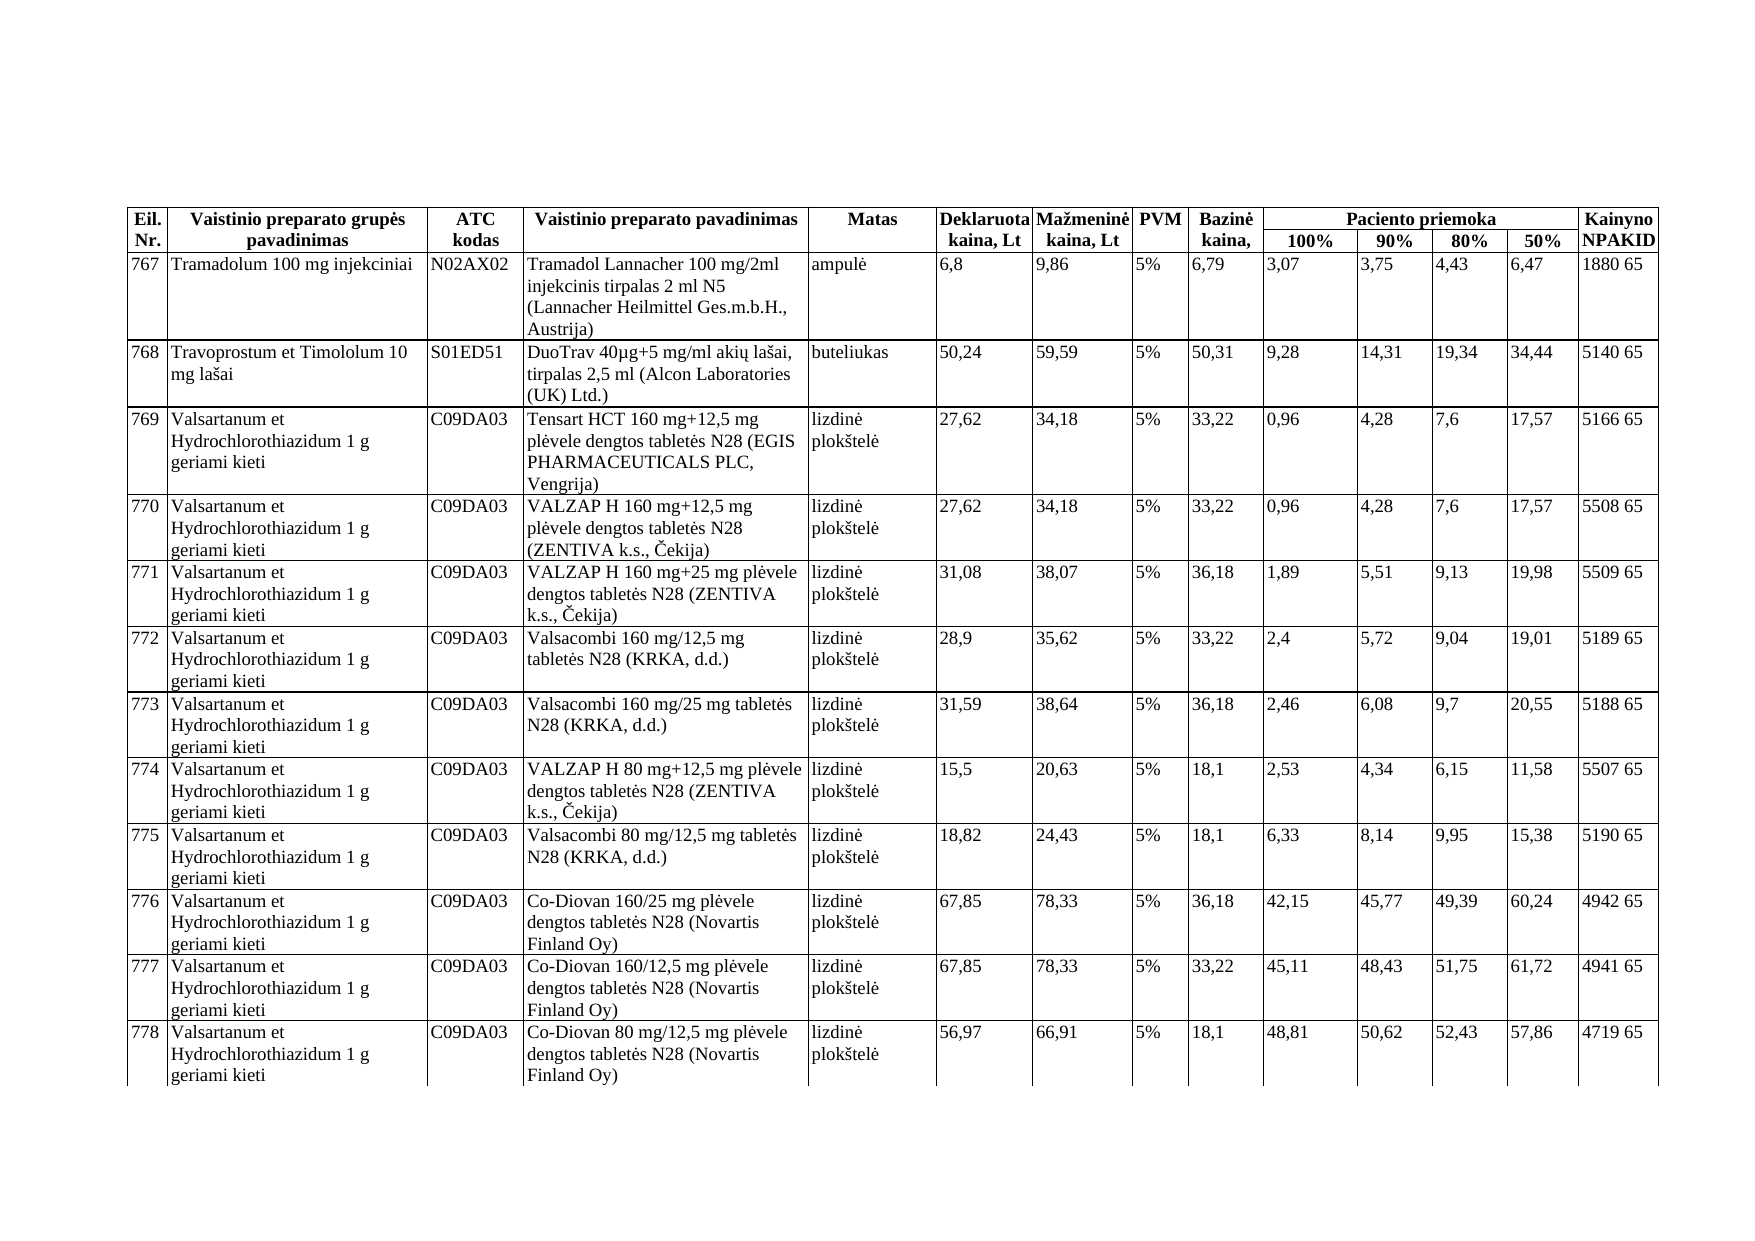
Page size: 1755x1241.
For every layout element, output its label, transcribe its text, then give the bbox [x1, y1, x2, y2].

table_cell 7,6 [1433, 495, 1507, 560]
table_cell 33,22 [1189, 627, 1263, 691]
table_cell lizdinė plokštelė [809, 758, 936, 823]
table_cell 31,08 [937, 561, 1032, 626]
table_header Deklaruota kaina, Lt [937, 208, 1032, 252]
table_header Eil. Nr. [128, 208, 167, 252]
table_cell VALZAP H 80 mg+12,5 mg plėvele dengtos tabletės N28 (ZENTIVA k.s., Čekija) [524, 758, 808, 823]
table_cell 42,15 [1264, 890, 1357, 954]
table_cell 768 [128, 341, 167, 406]
table_cell 27,62 [937, 495, 1032, 560]
table_cell 772 [128, 627, 167, 691]
table_cell 5,51 [1358, 561, 1432, 626]
table_cell VALZAP H 160 mg+25 mg plėvele dengtos tabletės N28 (ZENTIVA k.s., Čekija) [524, 561, 808, 626]
table_cell C09DA03 [428, 561, 523, 626]
table_cell C09DA03 [428, 1021, 523, 1086]
table_cell C09DA03 [428, 758, 523, 823]
table_cell 67,85 [937, 955, 1032, 1020]
table_cell 5,72 [1358, 627, 1432, 691]
table_cell 31,59 [937, 693, 1032, 757]
table_cell 4,28 [1358, 495, 1432, 560]
table_cell lizdinė plokštelė [809, 408, 936, 494]
table_cell 19,01 [1508, 627, 1578, 691]
table_cell lizdinė plokštelė [809, 561, 936, 626]
table_cell 9,95 [1433, 824, 1507, 889]
table_cell 6,08 [1358, 693, 1432, 757]
table_cell 100% [1264, 230, 1357, 252]
table_cell C09DA03 [428, 955, 523, 1020]
table_cell 5% [1133, 955, 1188, 1020]
table_cell 5% [1133, 1021, 1188, 1086]
table_cell 57,86 [1508, 1021, 1578, 1086]
table_cell Co-Diovan 160/12,5 mg plėvele dengtos tabletės N28 (Novartis Finland Oy) [524, 955, 808, 1020]
table_cell 19,98 [1508, 561, 1578, 626]
table_cell 50% [1508, 230, 1578, 252]
table_cell 778 [128, 1021, 167, 1086]
table_cell ampulė [809, 253, 936, 339]
table_cell 59,59 [1033, 341, 1132, 406]
table_header Vaistinio preparato grupės pavadinimas [168, 208, 427, 252]
table_cell Valsartanum et Hydrochlorothiazidum 1 g geriami kieti [168, 1021, 427, 1086]
table_cell 5190 65 [1579, 824, 1658, 889]
table_cell 78,33 [1033, 955, 1132, 1020]
table_cell C09DA03 [428, 824, 523, 889]
table_cell lizdinė plokštelė [809, 693, 936, 757]
table_cell 18,1 [1189, 758, 1263, 823]
table_cell 48,43 [1358, 955, 1432, 1020]
table_cell Valsacombi 80 mg/12,5 mg tabletės N28 (KRKA, d.d.) [524, 824, 808, 889]
table_cell Co-Diovan 160/25 mg plėvele dengtos tabletės N28 (Novartis Finland Oy) [524, 890, 808, 954]
table_cell 5% [1133, 758, 1188, 823]
table_cell 1880 65 [1579, 253, 1658, 339]
table_cell 15,38 [1508, 824, 1578, 889]
table_cell Tensart HCT 160 mg+12,5 mg plėvele dengtos tabletės N28 (EGIS PHARMACEUTICALS PLC, Vengrija) [524, 408, 808, 494]
table_cell 3,75 [1358, 253, 1432, 339]
table_cell 48,81 [1264, 1021, 1357, 1086]
table_cell Valsacombi 160 mg/25 mg tabletės N28 (KRKA, d.d.) [524, 693, 808, 757]
table_cell 36,18 [1189, 693, 1263, 757]
table_cell 35,62 [1033, 627, 1132, 691]
table_cell 5% [1133, 561, 1188, 626]
table_cell lizdinė plokštelė [809, 824, 936, 889]
table_header PVM [1133, 208, 1188, 252]
table_cell 9,13 [1433, 561, 1507, 626]
table_cell S01ED51 [428, 341, 523, 406]
table_cell 50,24 [937, 341, 1032, 406]
table_cell 5% [1133, 341, 1188, 406]
table_cell 49,39 [1433, 890, 1507, 954]
table_cell Valsartanum et Hydrochlorothiazidum 1 g geriami kieti [168, 693, 427, 757]
table_cell 20,55 [1508, 693, 1578, 757]
table_cell 770 [128, 495, 167, 560]
table_cell 4,43 [1433, 253, 1507, 339]
table_cell 6,47 [1508, 253, 1578, 339]
table_cell Tramadol Lannacher 100 mg/2ml injekcinis tirpalas 2 ml N5 (Lannacher Heilmittel Ges.m.b.H., Austrija) [524, 253, 808, 339]
table_header Paciento priemoka [1264, 208, 1578, 229]
table_cell 5166 65 [1579, 408, 1658, 494]
table_cell 56,97 [937, 1021, 1032, 1086]
table_cell 6,8 [937, 253, 1032, 339]
table_cell 38,64 [1033, 693, 1132, 757]
table_cell 0,96 [1264, 495, 1357, 560]
table_cell lizdinė plokštelė [809, 627, 936, 691]
table_cell 5508 65 [1579, 495, 1658, 560]
table_cell 9,28 [1264, 341, 1357, 406]
table_cell 34,18 [1033, 495, 1132, 560]
table_cell C09DA03 [428, 495, 523, 560]
table_cell 769 [128, 408, 167, 494]
table_cell 17,57 [1508, 495, 1578, 560]
table_cell 5% [1133, 627, 1188, 691]
table_cell 51,75 [1433, 955, 1507, 1020]
table_cell 67,85 [937, 890, 1032, 954]
table_cell lizdinė plokštelė [809, 955, 936, 1020]
table_cell 36,18 [1189, 890, 1263, 954]
table_cell 14,31 [1358, 341, 1432, 406]
table_cell 36,18 [1189, 561, 1263, 626]
table_header Mažmeninė kaina, Lt [1033, 208, 1132, 252]
table_cell 11,58 [1508, 758, 1578, 823]
table_cell Valsartanum et Hydrochlorothiazidum 1 g geriami kieti [168, 408, 427, 494]
table_cell 6,15 [1433, 758, 1507, 823]
table_header Matas [809, 208, 936, 252]
table_cell 5140 65 [1579, 341, 1658, 406]
table_cell 5% [1133, 890, 1188, 954]
table_cell 66,91 [1033, 1021, 1132, 1086]
table_cell 24,43 [1033, 824, 1132, 889]
table_cell lizdinė plokštelė [809, 1021, 936, 1086]
table_cell 6,33 [1264, 824, 1357, 889]
table_cell 3,07 [1264, 253, 1357, 339]
table_cell C09DA03 [428, 693, 523, 757]
table_cell 5507 65 [1579, 758, 1658, 823]
table_cell VALZAP H 160 mg+12,5 mg plėvele dengtos tabletės N28 (ZENTIVA k.s., Čekija) [524, 495, 808, 560]
table_cell 5% [1133, 253, 1188, 339]
table_cell 4,28 [1358, 408, 1432, 494]
table_cell 5% [1133, 824, 1188, 889]
table_cell 18,82 [937, 824, 1032, 889]
table_cell lizdinė plokštelė [809, 890, 936, 954]
table_cell 9,7 [1433, 693, 1507, 757]
table_cell Valsartanum et Hydrochlorothiazidum 1 g geriami kieti [168, 824, 427, 889]
table_cell 771 [128, 561, 167, 626]
table_cell 52,43 [1433, 1021, 1507, 1086]
table_cell 80% [1433, 230, 1507, 252]
table_cell 28,9 [937, 627, 1032, 691]
table_cell 4941 65 [1579, 955, 1658, 1020]
table_cell 50,62 [1358, 1021, 1432, 1086]
table_header Bazinė kaina, Lt [1189, 208, 1263, 252]
table_cell 17,57 [1508, 408, 1578, 494]
table_cell Valsartanum et Hydrochlorothiazidum 1 g geriami kieti [168, 627, 427, 691]
table_cell 2,53 [1264, 758, 1357, 823]
table_cell Co-Diovan 80 mg/12,5 mg plėvele dengtos tabletės N28 (Novartis Finland Oy) [524, 1021, 808, 1086]
table_cell Valsartanum et Hydrochlorothiazidum 1 g geriami kieti [168, 561, 427, 626]
table_cell 5% [1133, 408, 1188, 494]
table_cell 5% [1133, 693, 1188, 757]
table_cell Valsacombi 160 mg/12,5 mg tabletės N28 (KRKA, d.d.) [524, 627, 808, 691]
table_cell Valsartanum et Hydrochlorothiazidum 1 g geriami kieti [168, 955, 427, 1020]
table_cell lizdinė plokštelė [809, 495, 936, 560]
table_cell 776 [128, 890, 167, 954]
table_cell 61,72 [1508, 955, 1578, 1020]
table_cell 773 [128, 693, 167, 757]
table_cell 4,34 [1358, 758, 1432, 823]
table_cell 9,04 [1433, 627, 1507, 691]
table_cell 45,11 [1264, 955, 1357, 1020]
table_header ATC kodas [428, 208, 523, 252]
table_cell Valsartanum et Hydrochlorothiazidum 1 g geriami kieti [168, 495, 427, 560]
table_cell 33,22 [1189, 408, 1263, 494]
table_cell 38,07 [1033, 561, 1132, 626]
table_header Vaistinio preparato pavadinimas [524, 208, 808, 252]
table_cell C09DA03 [428, 627, 523, 691]
table_cell 50,31 [1189, 341, 1263, 406]
table_cell DuoTrav 40µg+5 mg/ml akių lašai, tirpalas 2,5 ml (Alcon Laboratories (UK) Ltd.) [524, 341, 808, 406]
table_cell 27,62 [937, 408, 1032, 494]
table_cell 767 [128, 253, 167, 339]
table_cell 5% [1133, 495, 1188, 560]
table_cell Valsartanum et Hydrochlorothiazidum 1 g geriami kieti [168, 758, 427, 823]
table_cell Tramadolum 100 mg injekciniai [168, 253, 427, 339]
table_cell Travoprostum et Timololum 10 mg lašai [168, 341, 427, 406]
table_cell 2,4 [1264, 627, 1357, 691]
table_cell 34,18 [1033, 408, 1132, 494]
table_cell 8,14 [1358, 824, 1432, 889]
table_cell 775 [128, 824, 167, 889]
table_cell 5189 65 [1579, 627, 1658, 691]
table_cell 4942 65 [1579, 890, 1658, 954]
table_header Kainyno NPAKID [1579, 208, 1658, 252]
table_cell 7,6 [1433, 408, 1507, 494]
table_cell 2,46 [1264, 693, 1357, 757]
table_cell 18,1 [1189, 1021, 1263, 1086]
table_cell 6,79 [1189, 253, 1263, 339]
table_cell 4719 65 [1579, 1021, 1658, 1086]
table_cell 45,77 [1358, 890, 1432, 954]
table_cell 774 [128, 758, 167, 823]
table_cell 34,44 [1508, 341, 1578, 406]
table_cell 15,5 [937, 758, 1032, 823]
table_cell C09DA03 [428, 890, 523, 954]
table_cell buteliukas [809, 341, 936, 406]
table_cell 19,34 [1433, 341, 1507, 406]
table_cell 33,22 [1189, 955, 1263, 1020]
table_cell 18,1 [1189, 824, 1263, 889]
table_cell 777 [128, 955, 167, 1020]
table_cell 1,89 [1264, 561, 1357, 626]
table_cell Valsartanum et Hydrochlorothiazidum 1 g geriami kieti [168, 890, 427, 954]
table_cell 33,22 [1189, 495, 1263, 560]
table_cell 60,24 [1508, 890, 1578, 954]
table_cell 78,33 [1033, 890, 1132, 954]
table_cell N02AX02 [428, 253, 523, 339]
table_cell 5509 65 [1579, 561, 1658, 626]
table_cell 5188 65 [1579, 693, 1658, 757]
table_cell 20,63 [1033, 758, 1132, 823]
table_cell 90% [1358, 230, 1432, 252]
table_cell 9,86 [1033, 253, 1132, 339]
table_cell C09DA03 [428, 408, 523, 494]
table_cell 0,96 [1264, 408, 1357, 494]
